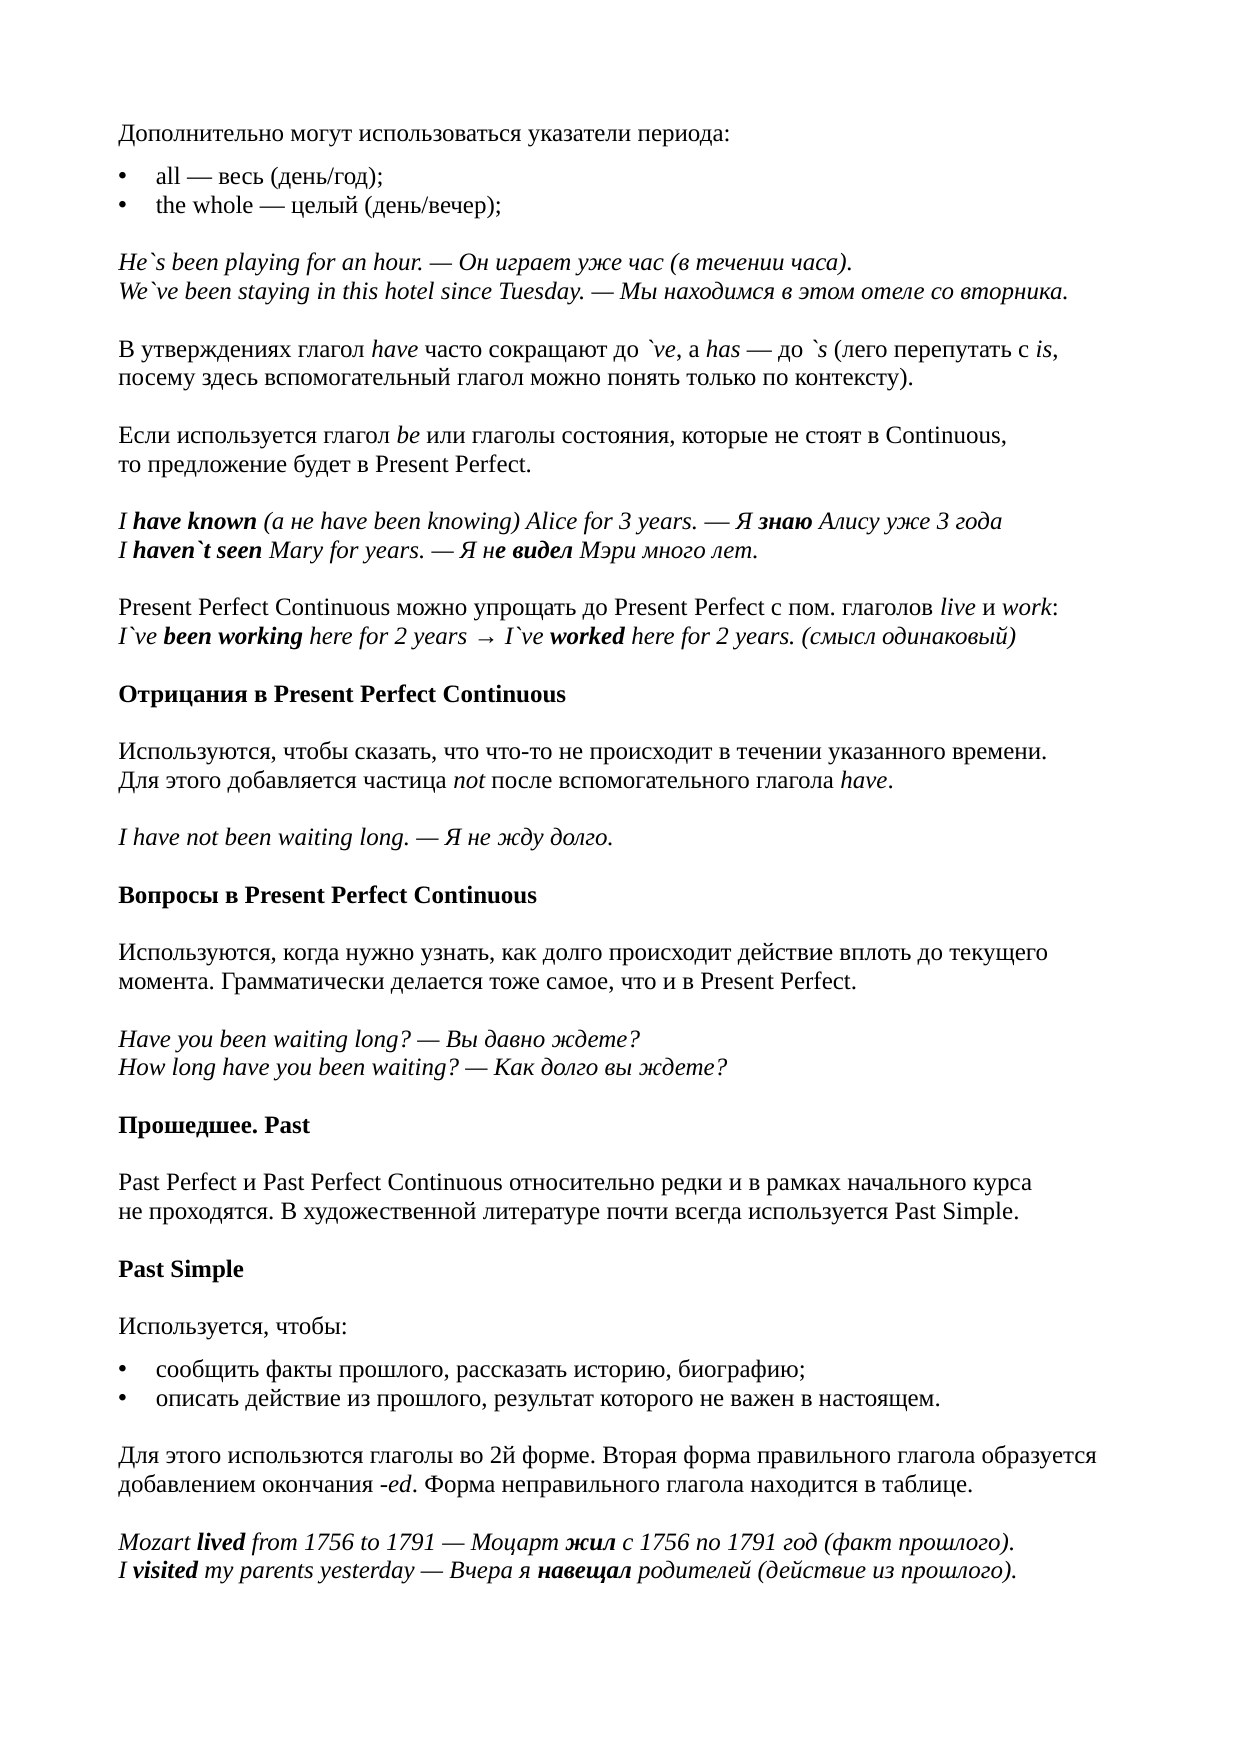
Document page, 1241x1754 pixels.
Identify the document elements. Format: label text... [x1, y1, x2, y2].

text I have not been waiting long. — Я не жду долго. [118, 822, 1122, 851]
text Используется, чтобы: [118, 1311, 1122, 1340]
text He`s been playing for an hour. — Он играет уже час (в течении часа). [118, 247, 1122, 276]
text Прошедшее. Past [118, 1110, 1122, 1139]
text Have you been waiting long? — Вы давно ждете? [118, 1024, 1122, 1052]
text We`ve been staying in this hotel since Tuesday. — Мы находимся в этом отеле со вторника. [118, 276, 1122, 305]
text Для этого добавляется частица not после вспомогательного глагола have. [118, 765, 1122, 794]
text не проходятся. В художественной литературе почти всегда используется Past Simple. [118, 1196, 1122, 1225]
list описать действие из прошлого, результат которого не важен в настоящем. [118, 1383, 1122, 1412]
text I visited my parents yesterday — Вчера я навещал родителей (действие из прошлого). [118, 1556, 1122, 1584]
text I have known (а не have been knowing) Alice for 3 years. — Я знаю Алису уже 3 года [118, 506, 1122, 535]
list all — весь (день/год); [118, 161, 1122, 190]
text то предложение будет в Present Perfect. [118, 449, 1122, 477]
text Используются, чтобы сказать, что что-то не происходит в течении указанного времени. [118, 736, 1122, 765]
text Отрицания в Present Perfect Continuous [118, 679, 1122, 707]
text I`ve been working here for 2 years → I`ve worked here for 2 years. (смысл одинаковый) [118, 621, 1122, 650]
list the whole — целый (день/вечер); [118, 190, 1122, 219]
text Вопросы в Present Perfect Continuous [118, 880, 1122, 909]
text Дополнительно могут использоваться указатели периода: [118, 118, 1122, 147]
text Past Perfect и Past Perfect Continuous относительно редки и в рамках начального курса [118, 1167, 1122, 1196]
text Используются, когда нужно узнать, как долго происходит действие вплоть до текущего момента. Грамматически делается тоже самое, что и в Present Perfect. [118, 937, 1122, 995]
text How long have you been waiting? — Как долго вы ждете? [118, 1052, 1122, 1081]
text Mozart lived from 1756 to 1791 — Моцарт жил с 1756 по 1791 год (факт прошлого). [118, 1527, 1122, 1556]
text I haven`t seen Mary for years. — Я не видел Мэри много лет. [118, 535, 1122, 564]
text Present Perfect Continuous можно упрощать до Present Perfect с пом. глаголов live и work: [118, 592, 1122, 621]
text Past Simple [118, 1254, 1122, 1282]
text Для этого использются глаголы во 2й форме. Вторая форма правильного глагола образуется добавлением окончания -ed. Форма неправильного глагола находится в таблице. [118, 1441, 1122, 1498]
text Если используется глагол be или глаголы состояния, которые не стоят в Continuous, [118, 420, 1122, 449]
text В утверждениях глагол have часто сокращают до `ve, а has — до `s (лего перепутать с is, посему здесь вспомогательный глагол можно понять только по контексту). [118, 334, 1122, 391]
list сообщить факты прошлого, рассказать историю, биографию; [118, 1354, 1122, 1383]
